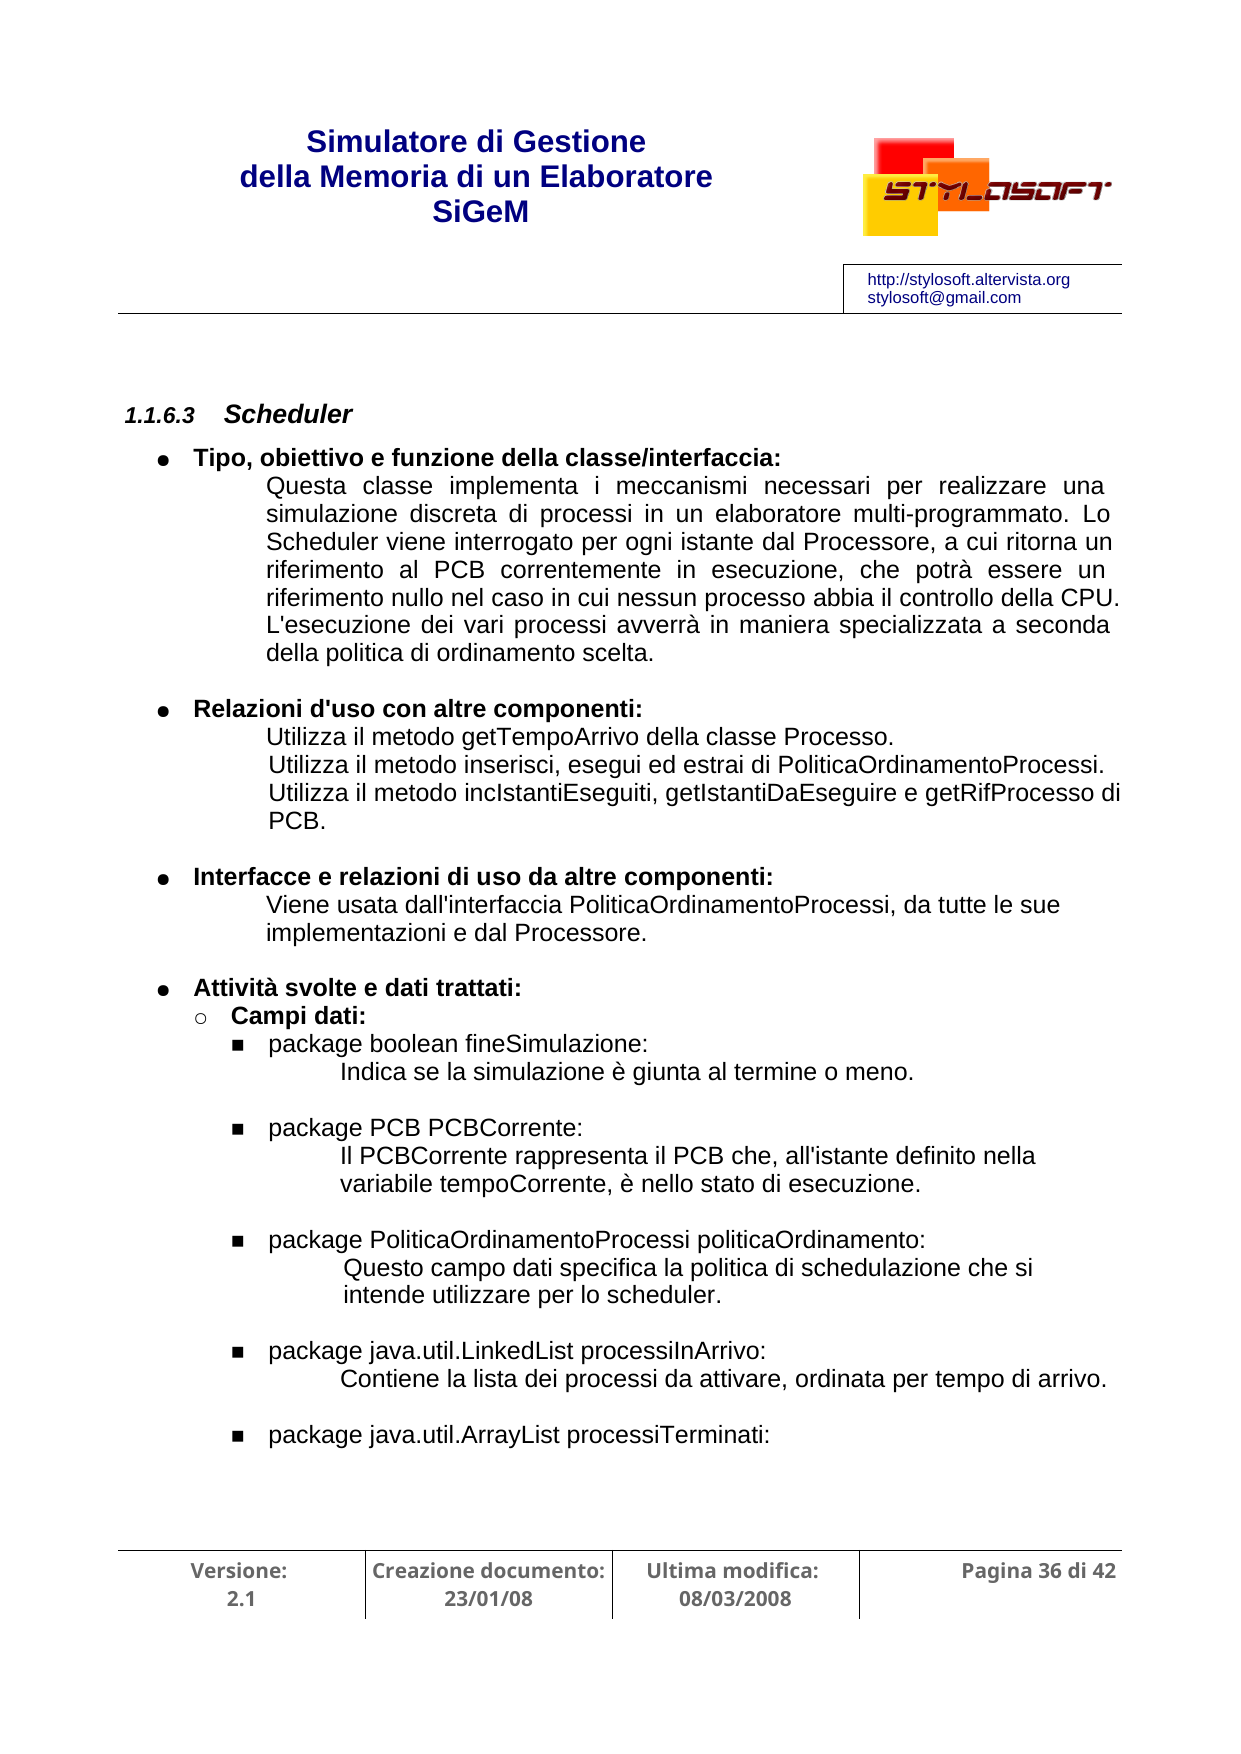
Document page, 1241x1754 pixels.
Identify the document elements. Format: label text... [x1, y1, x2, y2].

list Campi dati: [193, 1002, 1122, 1030]
list Utilizza il metodo incIstantiEseguiti, getIstantiDaEseguire e getRifProcesso di PCB. [231, 779, 1122, 834]
list Utilizza il metodo getTempoArrivo della classe Processo. [156, 723, 1122, 751]
list package boolean fineSimulazione: [231, 1030, 1122, 1058]
list Attività svolte e dati trattati: [156, 974, 1122, 1002]
list Questa classe implementa i meccanismi necessari per realizzare una simulazione discreta di processi in un elaboratore multi-programmato. Lo Scheduler viene interrogato per ogni istante dal Processore, a cui ritorna un riferimento al PCB correntemente in esecuzione, che potrà essere un riferimento nullo nel caso in cui nessun processo abbia il controllo della CPU. L'esecuzione dei vari processi avverrà in maniera specializzata a seconda della politica di ordinamento scelta. [156, 472, 1122, 667]
list Interfacce e relazioni di uso da altre componenti: [156, 862, 1122, 890]
text Il PCBCorrente rappresenta il PCB che, all'istante definito nella variabile tempoCorrente, è nello stato di esecuzione. [118, 1142, 1122, 1197]
list package java.util.ArrayList processiTerminati: [231, 1421, 1122, 1449]
text Contiene la lista dei processi da attivare, ordinata per tempo di arrivo. [118, 1365, 1122, 1393]
subtitle Scheduler [118, 399, 1122, 429]
list package PCB PCBCorrente: [231, 1114, 1122, 1142]
list Viene usata dall'interfaccia PoliticaOrdinamentoProcessi, da tutte le sue implementazioni e dal Processore. [156, 890, 1122, 946]
list package java.util.LinkedList processiInArrivo: [231, 1337, 1122, 1365]
list Relazioni d'uso con altre componenti: [156, 695, 1122, 723]
list Questo campo dati specifica la politica di schedulazione che si intende utilizzare per lo scheduler. [306, 1253, 1122, 1309]
picture [848, 123, 1117, 247]
list Tipo, obiettivo e funzione della classe/interfaccia: [156, 444, 1122, 472]
list package PoliticaOrdinamentoProcessi politicaOrdinamento: [231, 1225, 1122, 1253]
text Indica se la simulazione è giunta al termine o meno. [118, 1058, 1122, 1086]
list Utilizza il metodo inserisci, esegui ed estrai di PoliticaOrdinamentoProcessi. [231, 751, 1122, 779]
